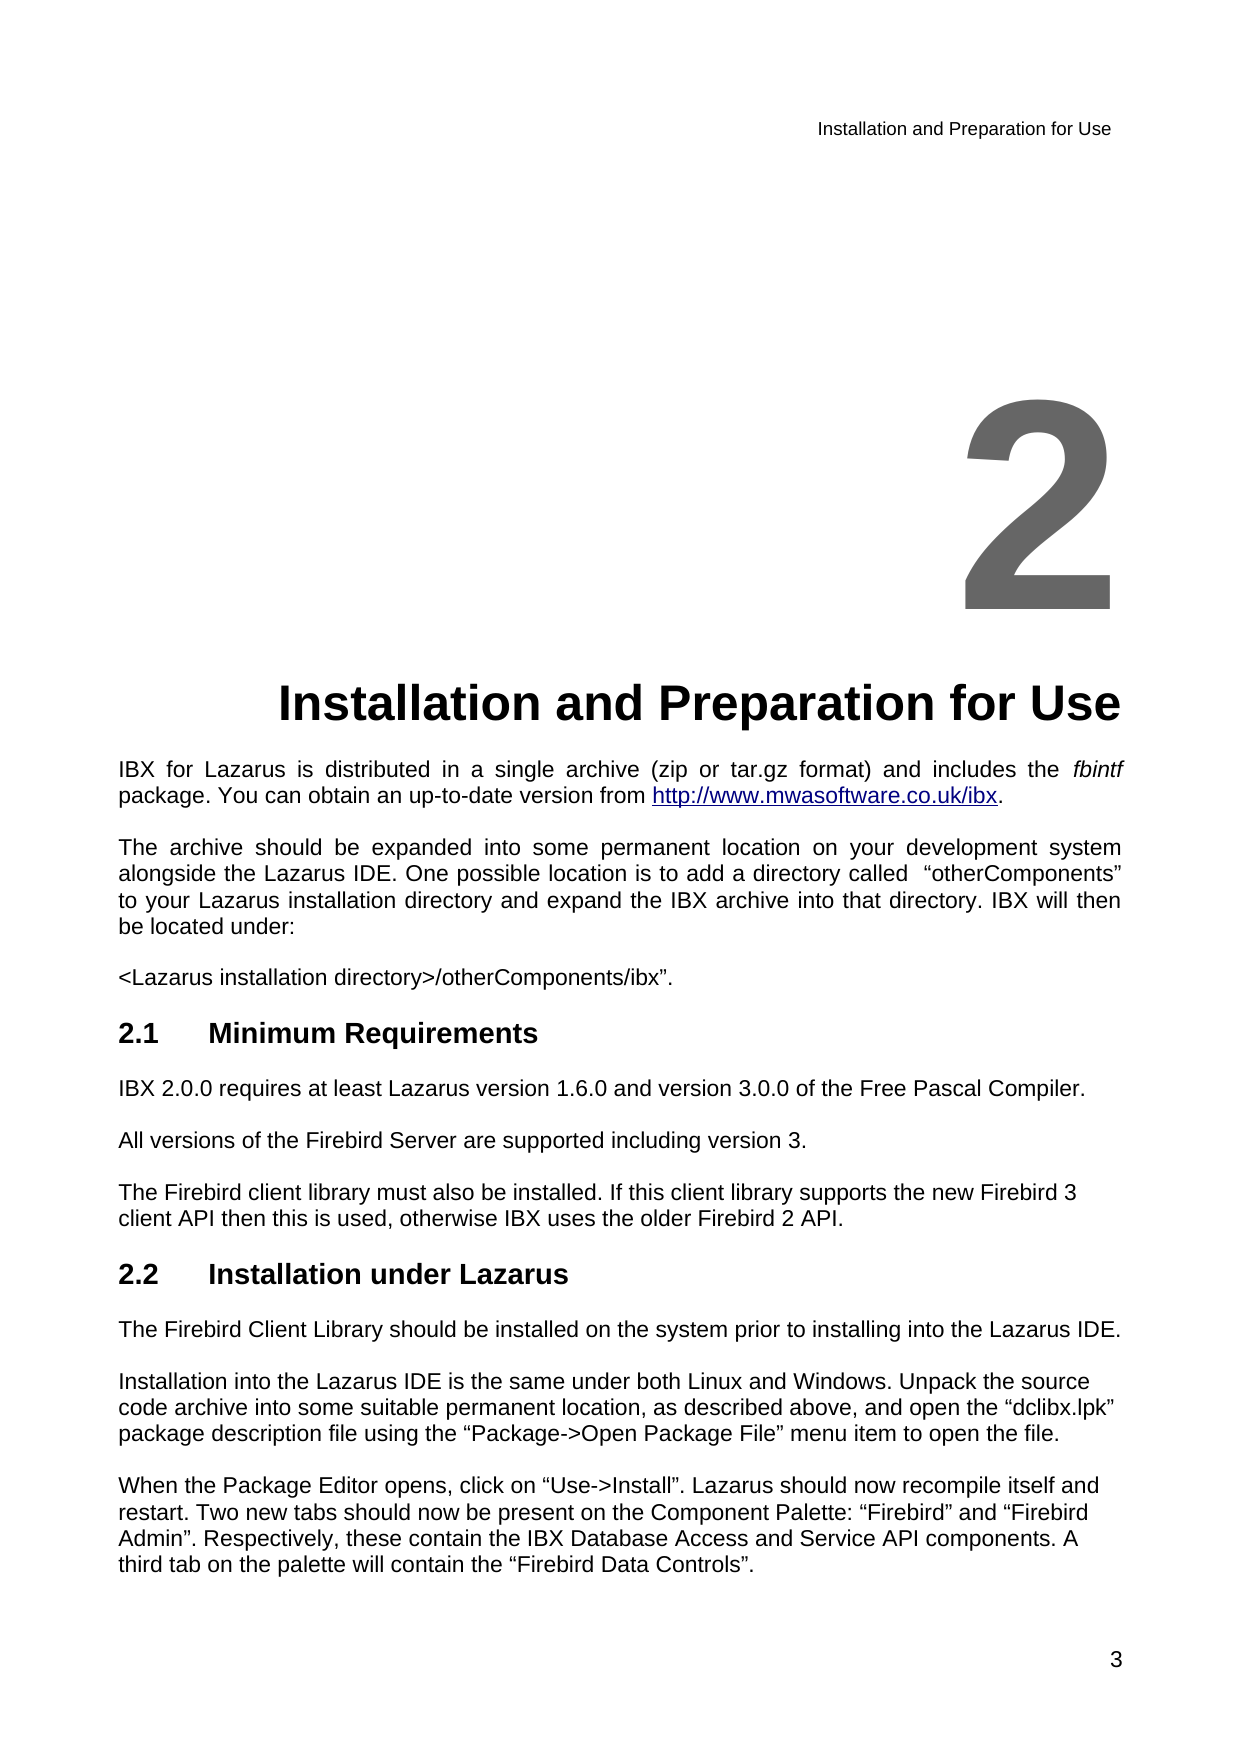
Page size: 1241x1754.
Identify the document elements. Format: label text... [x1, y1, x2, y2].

subtitle Installation and Preparation for Use [81, 328, 1122, 731]
text IBX for Lazarus is distributed in a single archive (zip or tar.gz format) and includes the fbintf package. You can obtain an up-to-date version from http://www.mwasoftware.co.uk/ibx. [118, 756, 1122, 809]
subtitle Minimum Requirements [118, 1016, 1122, 1049]
text The Firebird Client Library should be installed on the system prior to installing into the Lazarus IDE. [118, 1316, 1122, 1342]
text When the Package Editor opens, click on “Use->Install”. Lazarus should now recompile itself and restart. Two new tabs should now be present on the Component Palette: “Firebird” and “Firebird Admin”. Respectively, these contain the IBX Database Access and Service API components. A third tab on the palette will contain the “Firebird Data Controls”. [118, 1472, 1122, 1578]
text IBX 2.0.0 requires at least Lazarus version 1.6.0 and version 3.0.0 of the Free Pascal Compiler. [118, 1075, 1122, 1101]
text The Firebird client library must also be installed. If this client library supports the new Firebird 3 client API then this is used, otherwise IBX uses the older Firebird 2 API. [118, 1178, 1122, 1231]
text All versions of the Firebird Server are supported including version 3. [118, 1127, 1122, 1153]
text The archive should be expanded into some permanent location on your development system alongside the Lazarus IDE. One possible location is to add a directory called “otherComponents” to your Lazarus installation directory and expand the IBX archive into that directory. IBX will then be located under: [118, 834, 1122, 939]
text Installation into the Lazarus IDE is the same under both Linux and Windows. Unpack the source code archive into some suitable permanent location, as described above, and open the “dclibx.lpk” package description file using the “Package->Open Package File” menu item to open the file. [118, 1368, 1122, 1447]
subtitle Installation under Lazarus [118, 1257, 1122, 1290]
text <Lazarus installation directory>/otherComponents/ibx”. [118, 964, 1122, 991]
